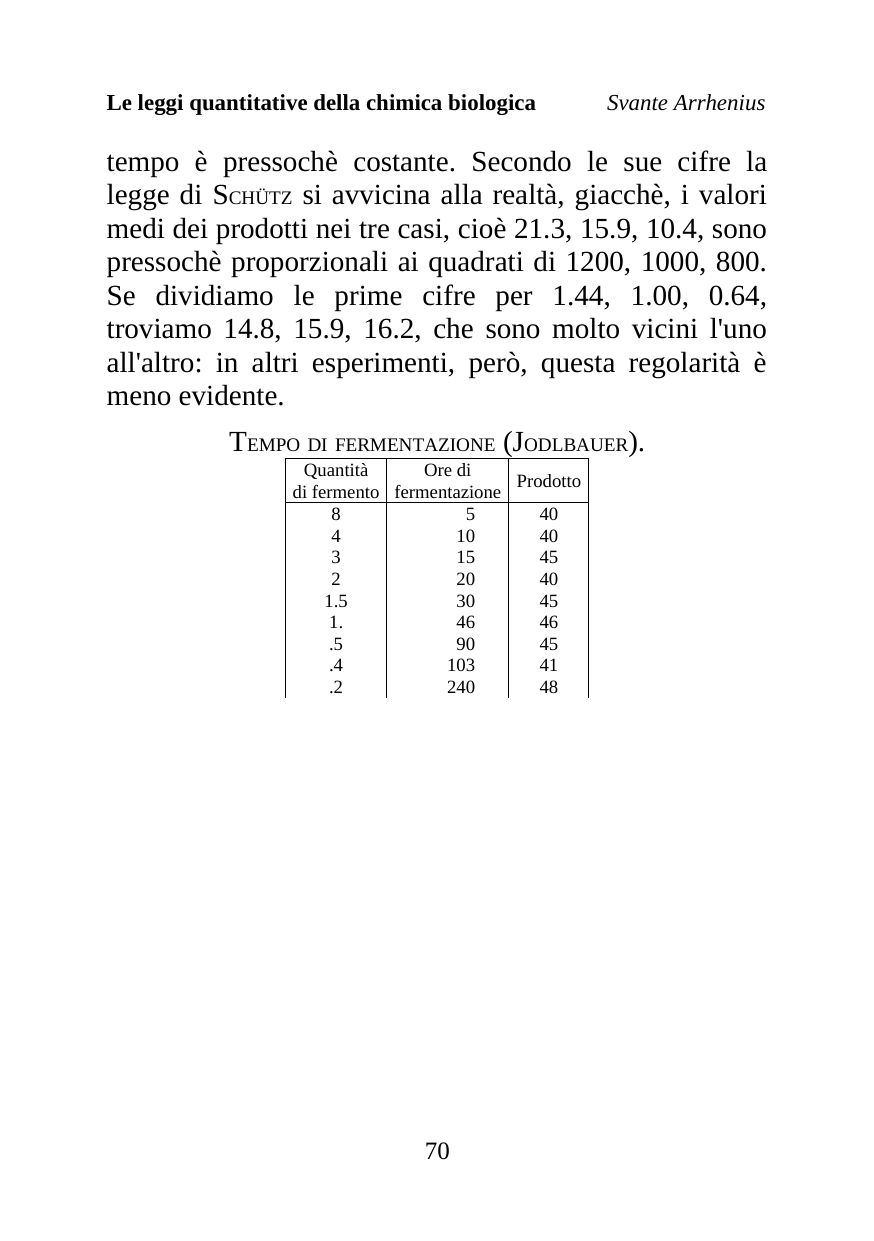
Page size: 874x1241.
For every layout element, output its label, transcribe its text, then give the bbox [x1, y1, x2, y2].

table_cell 5 [387, 503, 508, 525]
table_cell 8 [286, 503, 386, 525]
table_cell .4 [286, 654, 386, 676]
table_cell 4 [286, 525, 386, 546]
table_cell 2 [286, 568, 386, 589]
table_cell 40 [509, 525, 588, 546]
table_cell 41 [509, 654, 588, 676]
table_cell 45 [509, 633, 588, 654]
table_cell 40 [509, 568, 588, 589]
table_cell 30 [387, 590, 508, 611]
table_cell 48 [509, 676, 588, 697]
table_cell 40 [509, 503, 588, 525]
table_cell .2 [286, 676, 386, 697]
table_cell 1.5 [286, 590, 386, 611]
table_cell 240 [387, 676, 508, 697]
table_header Ore di fermentazione [387, 459, 508, 502]
table_cell .5 [286, 633, 386, 654]
table_cell 46 [387, 611, 508, 633]
table_cell 45 [509, 590, 588, 611]
table_cell 103 [387, 654, 508, 676]
table_cell 90 [387, 633, 508, 654]
table_header Quantità di fermento [286, 459, 386, 502]
table_cell 45 [509, 546, 588, 568]
table_cell 10 [387, 525, 508, 546]
table_cell 15 [387, 546, 508, 568]
table_header Prodotto [509, 459, 588, 502]
table_cell 20 [387, 568, 508, 589]
text tempo è pressochè costante. Secondo le sue cifre la legge di Schütz si avvicina alla realtà, giacchè, i valori medi dei prodotti nei tre casi, cioè 21.3, 15.9, 10.4, sono pressochè proporzionali ai quadrati di 1200, 1000, 800. Se dividiamo le prime cifre per 1.44, 1.00, 0.64, troviamo 14.8, 15.9, 16.2, che sono molto vicini l'uno all'altro: in altri esperimenti, però, questa regolarità è meno evidente. [106, 144, 768, 412]
table_cell 1. [286, 611, 386, 633]
table_cell 46 [509, 611, 588, 633]
table_cell 3 [286, 546, 386, 568]
text Tempo di fermentazione (Jodlbauer). [106, 424, 768, 458]
